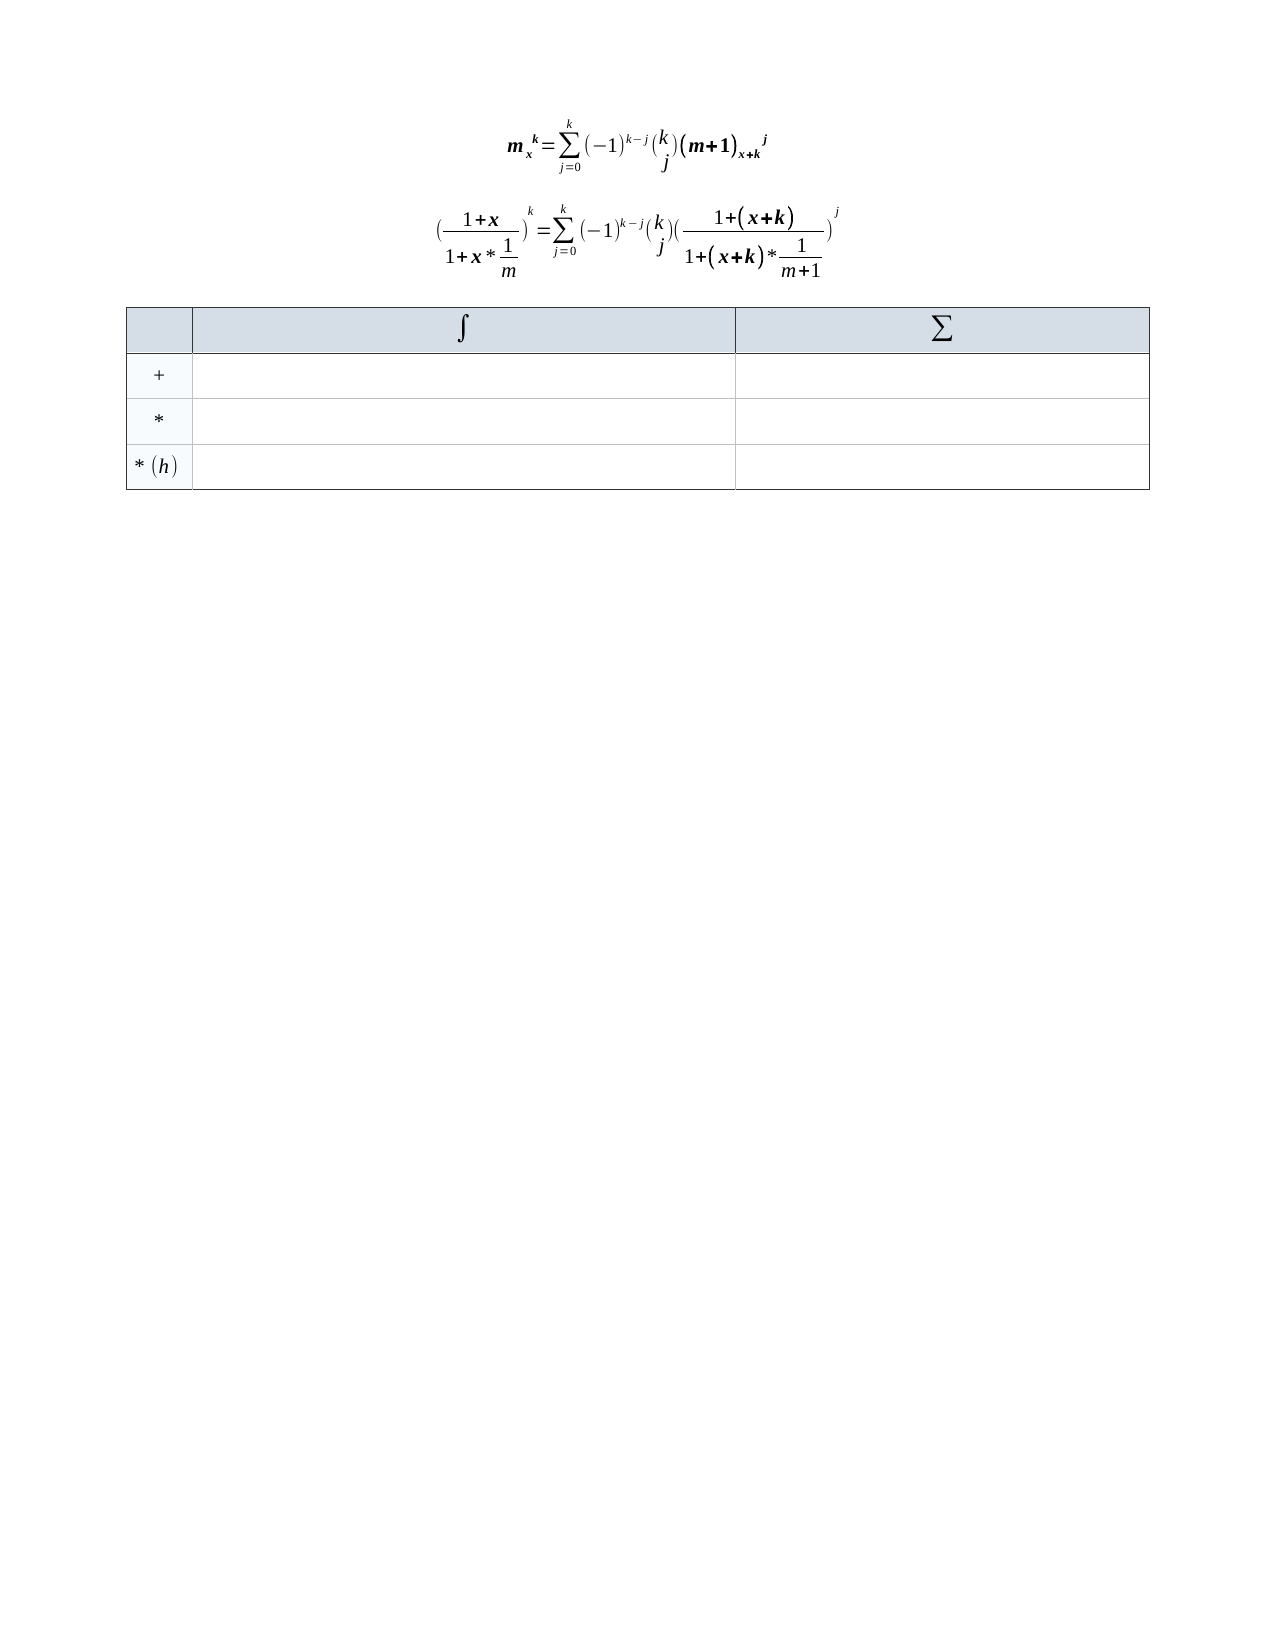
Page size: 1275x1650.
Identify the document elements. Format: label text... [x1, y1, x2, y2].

table_cell [193, 445, 735, 489]
table_cell [736, 399, 1149, 444]
table_cell + [127, 354, 192, 398]
table_cell * [127, 399, 192, 444]
table_cell [736, 354, 1149, 398]
table_header [736, 308, 1149, 352]
table_cell * [127, 445, 192, 489]
table_header [127, 308, 192, 352]
table_cell [193, 354, 735, 398]
table_cell [193, 399, 735, 444]
table_cell [736, 445, 1149, 489]
table_header [193, 308, 735, 352]
